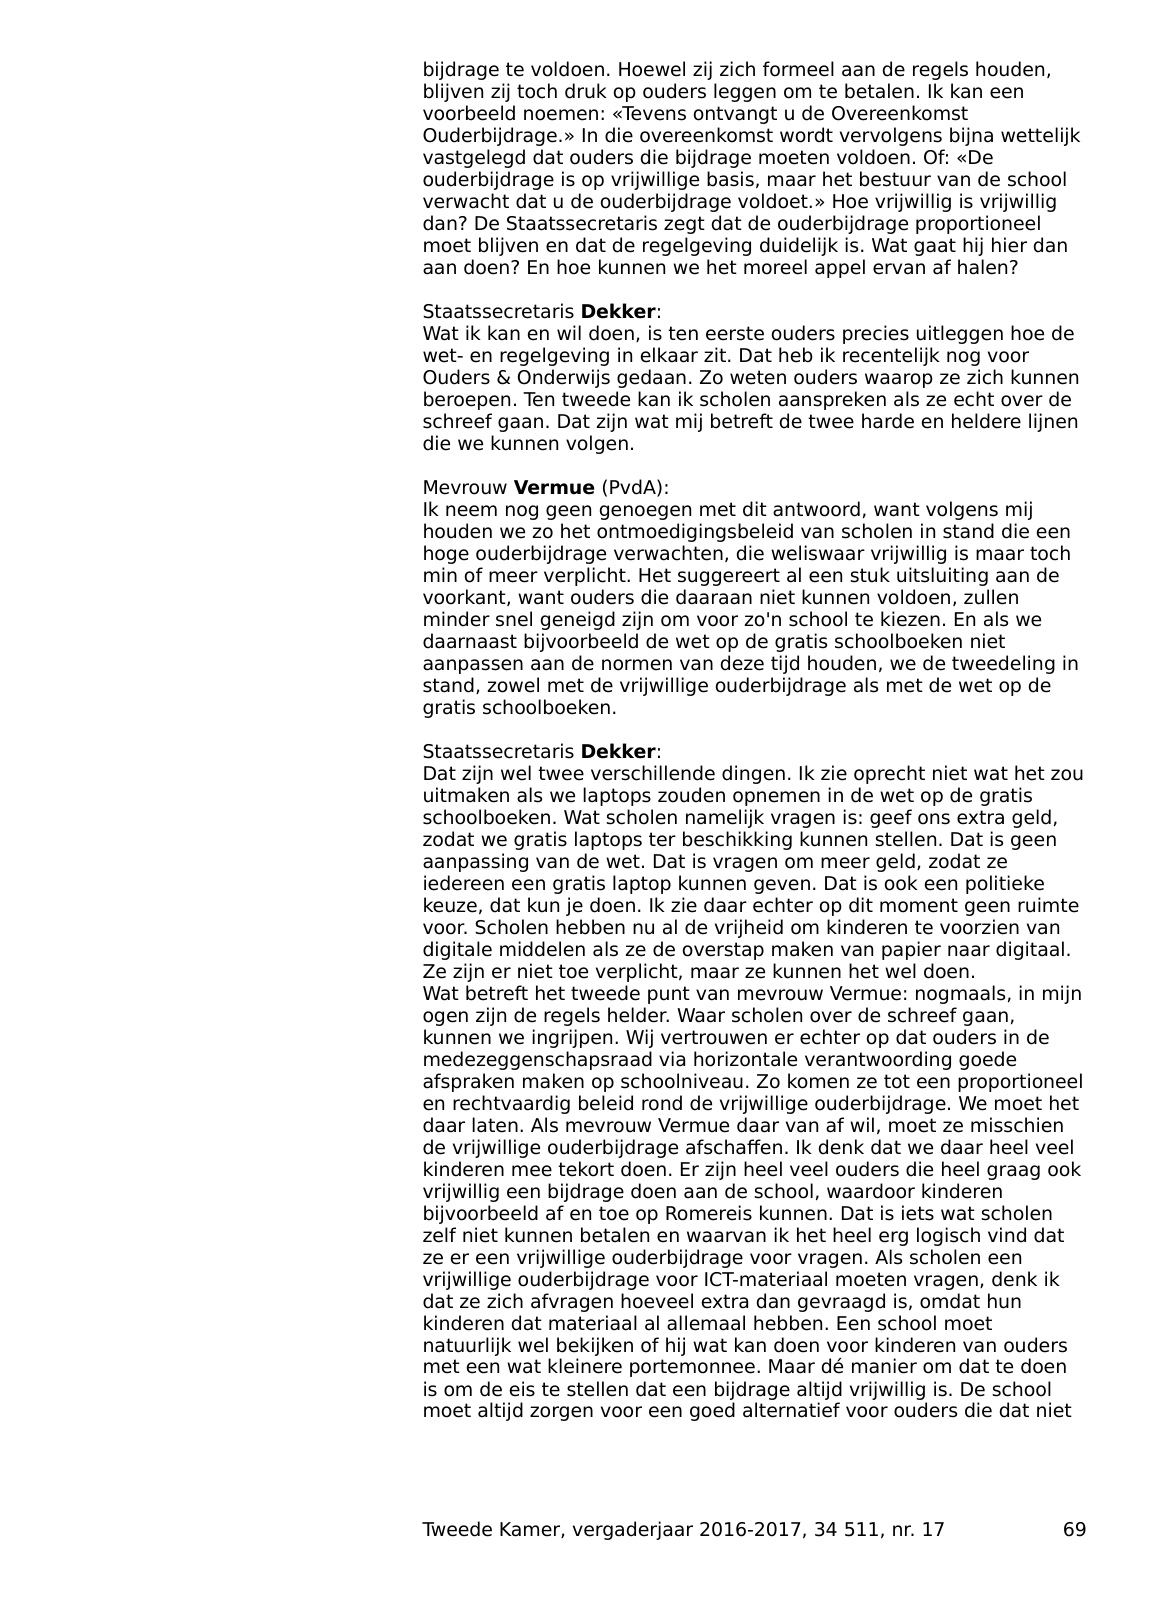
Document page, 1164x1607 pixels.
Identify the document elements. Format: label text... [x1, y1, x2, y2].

text Staatssecretaris Dekker: [422, 301, 1087, 323]
text Wat ik kan en wil doen, is ten eerste ouders precies uitleggen hoe de wet- en regelgeving in elkaar zit. Dat heb ik recentelijk nog voor Ouders & Onderwijs gedaan. Zo weten ouders waarop ze zich kunnen beroepen. Ten tweede kan ik scholen aanspreken als ze echt over de schreef gaan. Dat zijn wat mij betreft de twee harde en heldere lijnen die we kunnen volgen. [422, 323, 1087, 455]
text Mevrouw Vermue (PvdA): [422, 477, 1087, 499]
text Staatssecretaris Dekker: [422, 741, 1087, 763]
text Wat betreft het tweede punt van mevrouw Vermue: nogmaals, in mijn ogen zijn de regels helder. Waar scholen over de schreef gaan, kunnen we ingrijpen. Wij vertrouwen er echter op dat ouders in de medezeggenschapsraad via horizontale verantwoording goede afspraken maken op schoolniveau. Zo komen ze tot een proportioneel en rechtvaardig beleid rond de vrijwillige ouderbijdrage. We moet het daar laten. Als mevrouw Vermue daar van af wil, moet ze misschien de vrijwillige ouderbijdrage afschaffen. Ik denk dat we daar heel veel kinderen mee tekort doen. Er zijn heel veel ouders die heel graag ook vrijwillig een bijdrage doen aan de school, waardoor kinderen bijvoorbeeld af en toe op Romereis kunnen. Dat is iets wat scholen zelf niet kunnen betalen en waarvan ik het heel erg logisch vind dat ze er een vrijwillige ouderbijdrage voor vragen. Als scholen een vrijwillige ouderbijdrage voor ICT-materiaal moeten vragen, denk ik dat ze zich afvragen hoeveel extra dan gevraagd is, omdat hun kinderen dat materiaal al allemaal hebben. Een school moet natuurlijk wel bekijken of hij wat kan doen voor kinderen van ouders met een wat kleinere portemonnee. Maar dé manier om dat te doen is om de eis te stellen dat een bijdrage altijd vrijwillig is. De school moet altijd zorgen voor een goed alternatief voor ouders die dat niet [422, 983, 1087, 1422]
text Dat zijn wel twee verschillende dingen. Ik zie oprecht niet wat het zou uitmaken als we laptops zouden opnemen in de wet op de gratis schoolboeken. Wat scholen namelijk vragen is: geef ons extra geld, zodat we gratis laptops ter beschikking kunnen stellen. Dat is geen aanpassing van de wet. Dat is vragen om meer geld, zodat ze iedereen een gratis laptop kunnen geven. Dat is ook een politieke keuze, dat kun je doen. Ik zie daar echter op dit moment geen ruimte voor. Scholen hebben nu al de vrijheid om kinderen te voorzien van digitale middelen als ze de overstap maken van papier naar digitaal. Ze zijn er niet toe verplicht, maar ze kunnen het wel doen. [422, 763, 1087, 983]
text bijdrage te voldoen. Hoewel zij zich formeel aan de regels houden, blijven zij toch druk op ouders leggen om te betalen. Ik kan een voorbeeld noemen: «Tevens ontvangt u de Overeenkomst Ouderbijdrage.» In die overeenkomst wordt vervolgens bijna wettelijk vastgelegd dat ouders die bijdrage moeten voldoen. Of: «De ouderbijdrage is op vrijwillige basis, maar het bestuur van de school verwacht dat u de ouderbijdrage voldoet.» Hoe vrijwillig is vrijwillig dan? De Staatssecretaris zegt dat de ouderbijdrage proportioneel moet blijven en dat de regelgeving duidelijk is. Wat gaat hij hier dan aan doen? En hoe kunnen we het moreel appel ervan af halen? [422, 59, 1087, 279]
text Ik neem nog geen genoegen met dit antwoord, want volgens mij houden we zo het ontmoedigingsbeleid van scholen in stand die een hoge ouderbijdrage verwachten, die weliswaar vrijwillig is maar toch min of meer verplicht. Het suggereert al een stuk uitsluiting aan de voorkant, want ouders die daaraan niet kunnen voldoen, zullen minder snel geneigd zijn om voor zo'n school te kiezen. En als we daarnaast bijvoorbeeld de wet op de gratis schoolboeken niet aanpassen aan de normen van deze tijd houden, we de tweedeling in stand, zowel met de vrijwillige ouderbijdrage als met de wet op de gratis schoolboeken. [422, 499, 1087, 719]
